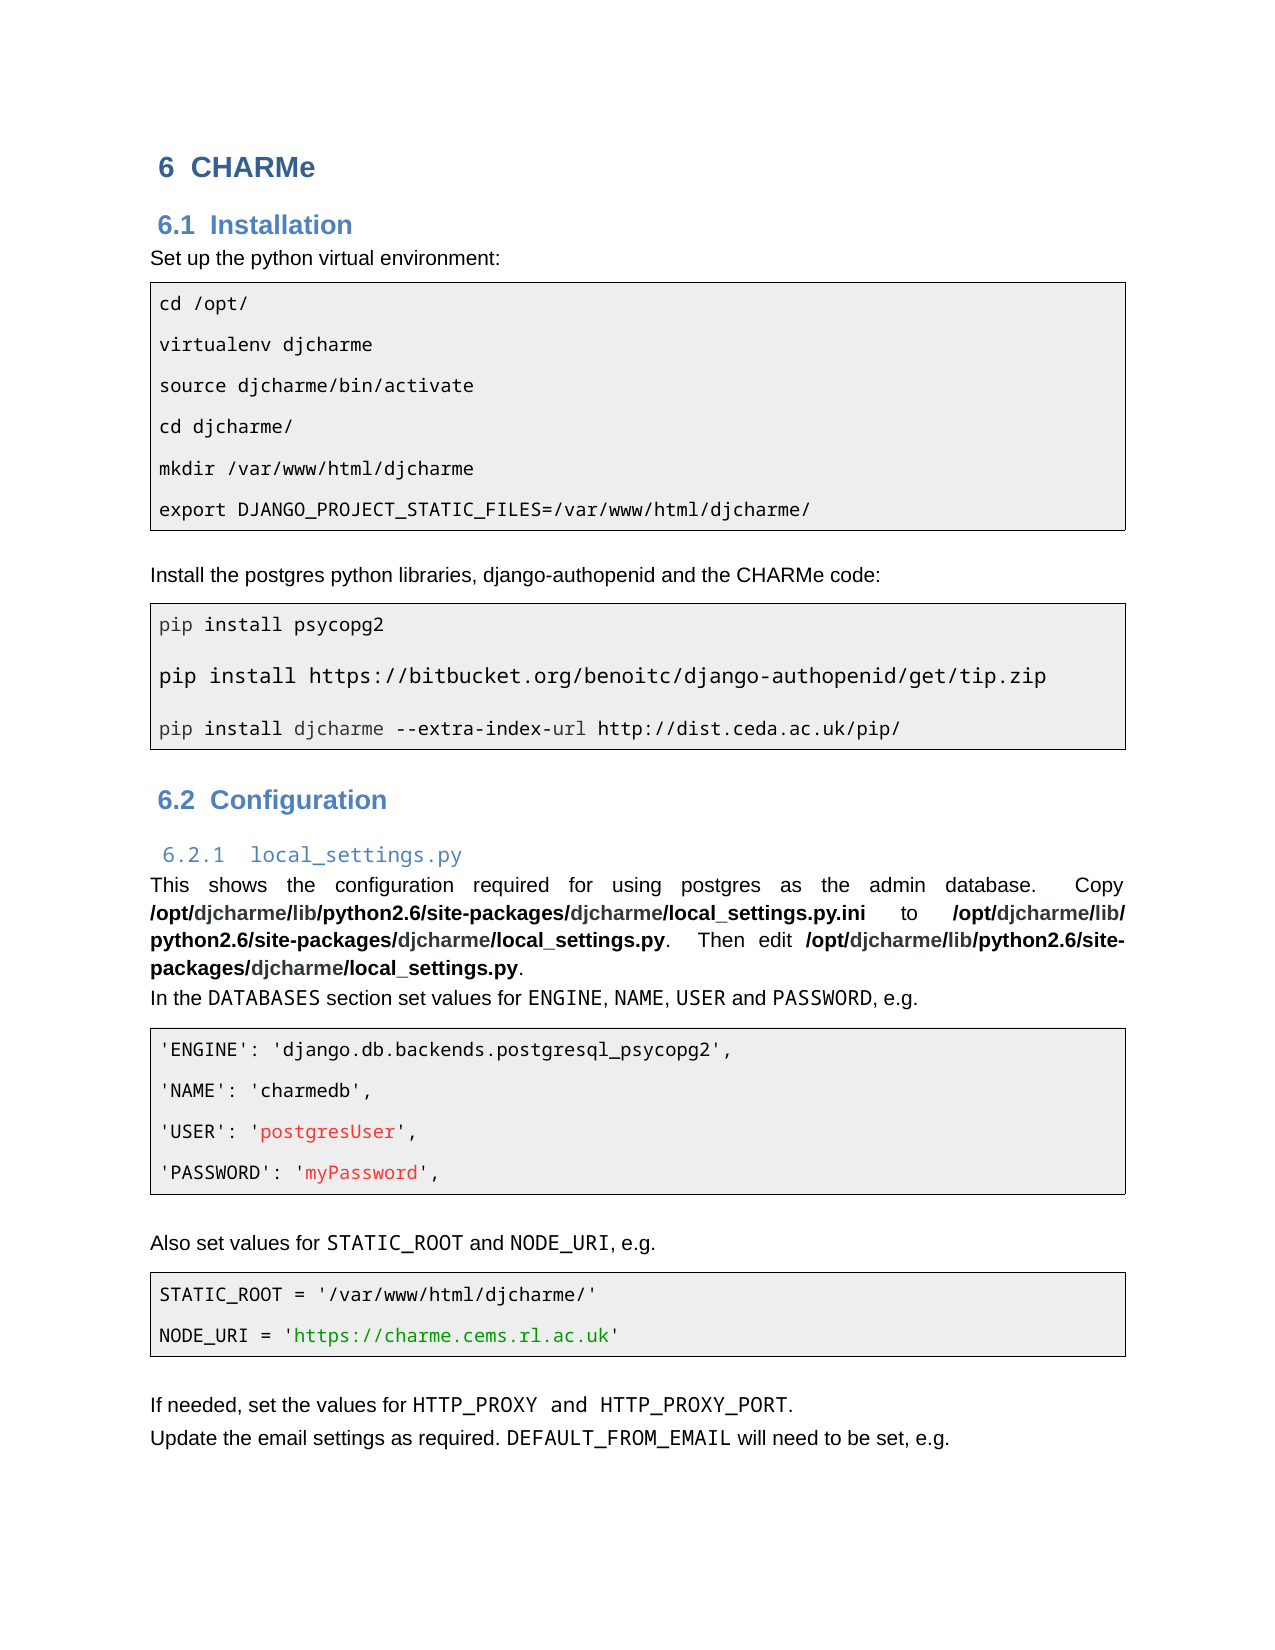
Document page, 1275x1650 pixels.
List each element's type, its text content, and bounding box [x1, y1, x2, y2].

text cd /opt/ [159, 291, 1116, 316]
text [150, 1260, 1125, 1272]
list pip install psycopg2 [159, 612, 1116, 637]
text [150, 1016, 1125, 1027]
text 'USER': 'postgresUser', [159, 1118, 1116, 1144]
list pip install https://bitbucket.org/benoitc/django-authopenid/get/tip.zip [159, 662, 1116, 690]
text This shows the configuration required for using postgres as the admin database. Copy /opt/djcharme/lib/python2.6/site-packages/djcharme/local_settings.py.ini to /opt/djcharme/lib/ python2.6/site-packages/djcharme/local_settings.py. Then edit /opt/djcharme/lib/python2.6/site-packages/djcharme/local_settings.py. [150, 873, 1125, 979]
text Install the postgres python libraries, django-authopenid and the CHARMe code: [150, 531, 1125, 587]
text mkdir /var/www/html/djcharme [159, 455, 1116, 480]
subtitle local_settings.py [150, 841, 1125, 869]
text If needed, set the values for HTTP_PROXY and HTTP_PROXY_PORT. [150, 1357, 1125, 1419]
subtitle CHARMe [150, 150, 1125, 183]
text source djcharme/bin/activate [159, 373, 1116, 398]
text 'ENGINE': 'django.db.backends.postgresql_psycopg2', [159, 1036, 1116, 1062]
text NODE_URI = 'https://charme.cems.rl.ac.uk' [159, 1322, 1116, 1348]
text 'NAME': 'charmedb', [159, 1077, 1116, 1103]
text STATIC_ROOT = '/var/www/html/djcharme/' [159, 1281, 1116, 1307]
text cd djcharme/ [159, 414, 1116, 439]
text Update the email settings as required. DEFAULT_FROM_EMAIL will need to be set, e.g. [150, 1423, 1125, 1451]
text Set up the python virtual environment: [150, 245, 1125, 269]
list pip install djcharme --extra-index-url http://dist.ceda.ac.uk/pip/ [159, 715, 1116, 741]
subtitle Installation [150, 209, 1125, 241]
text In the DATABASES section set values for ENGINE, NAME, USER and PASSWORD, e.g. [150, 983, 1125, 1012]
subtitle Configuration [150, 750, 1125, 815]
text virtualenv djcharme [159, 332, 1116, 357]
text 'PASSWORD': 'myPassword', [159, 1159, 1116, 1185]
text export DJANGO_PROJECT_STATIC_FILES=/var/www/html/djcharme/ [159, 496, 1116, 521]
text Also set values for STATIC_ROOT and NODE_URI, e.g. [150, 1195, 1125, 1256]
